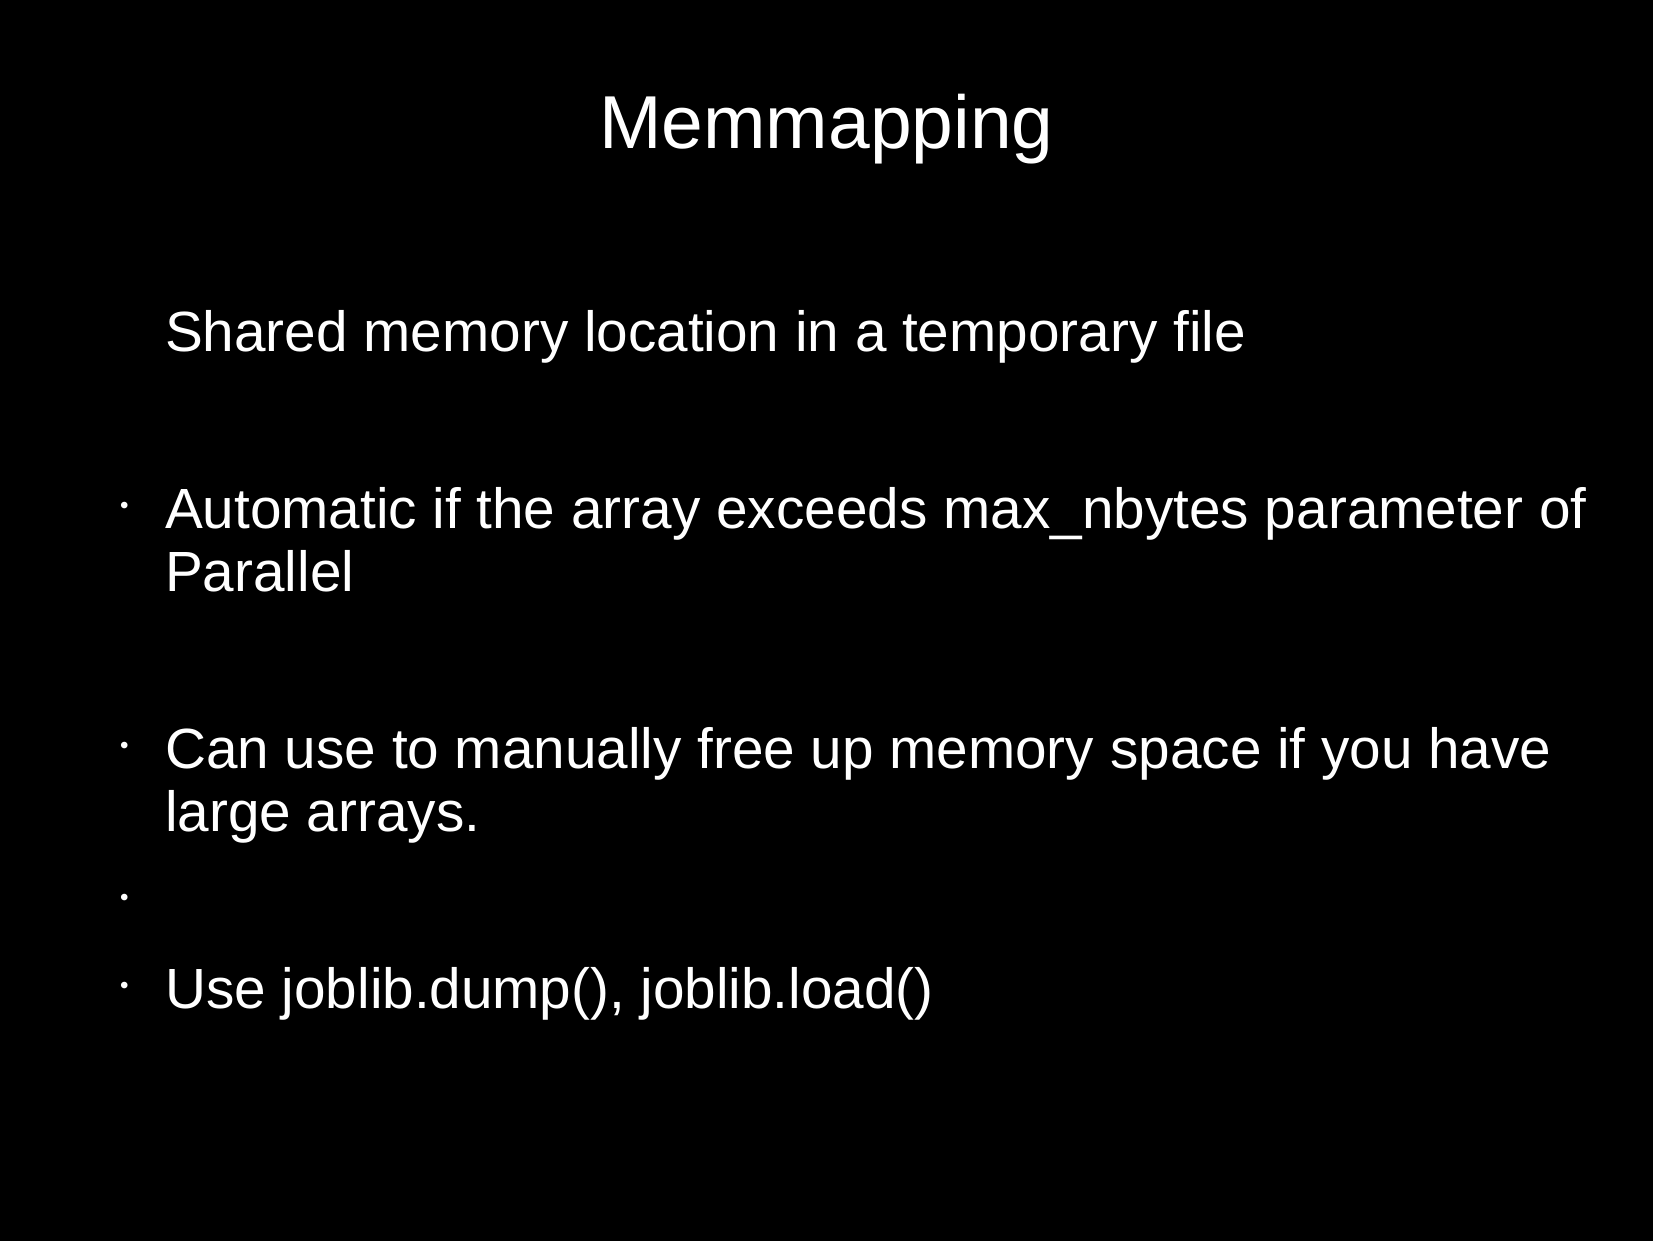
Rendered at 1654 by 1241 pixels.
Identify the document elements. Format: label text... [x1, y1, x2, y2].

title Memmapping [82, 49, 1571, 196]
list Shared memory location in a temporary file Automatic if the array exceeds max_nbytes parameter of Parallel Can use to manually free up memory space if you have large arrays. Use joblib.dump(), joblib.load() [105, 300, 1593, 1021]
